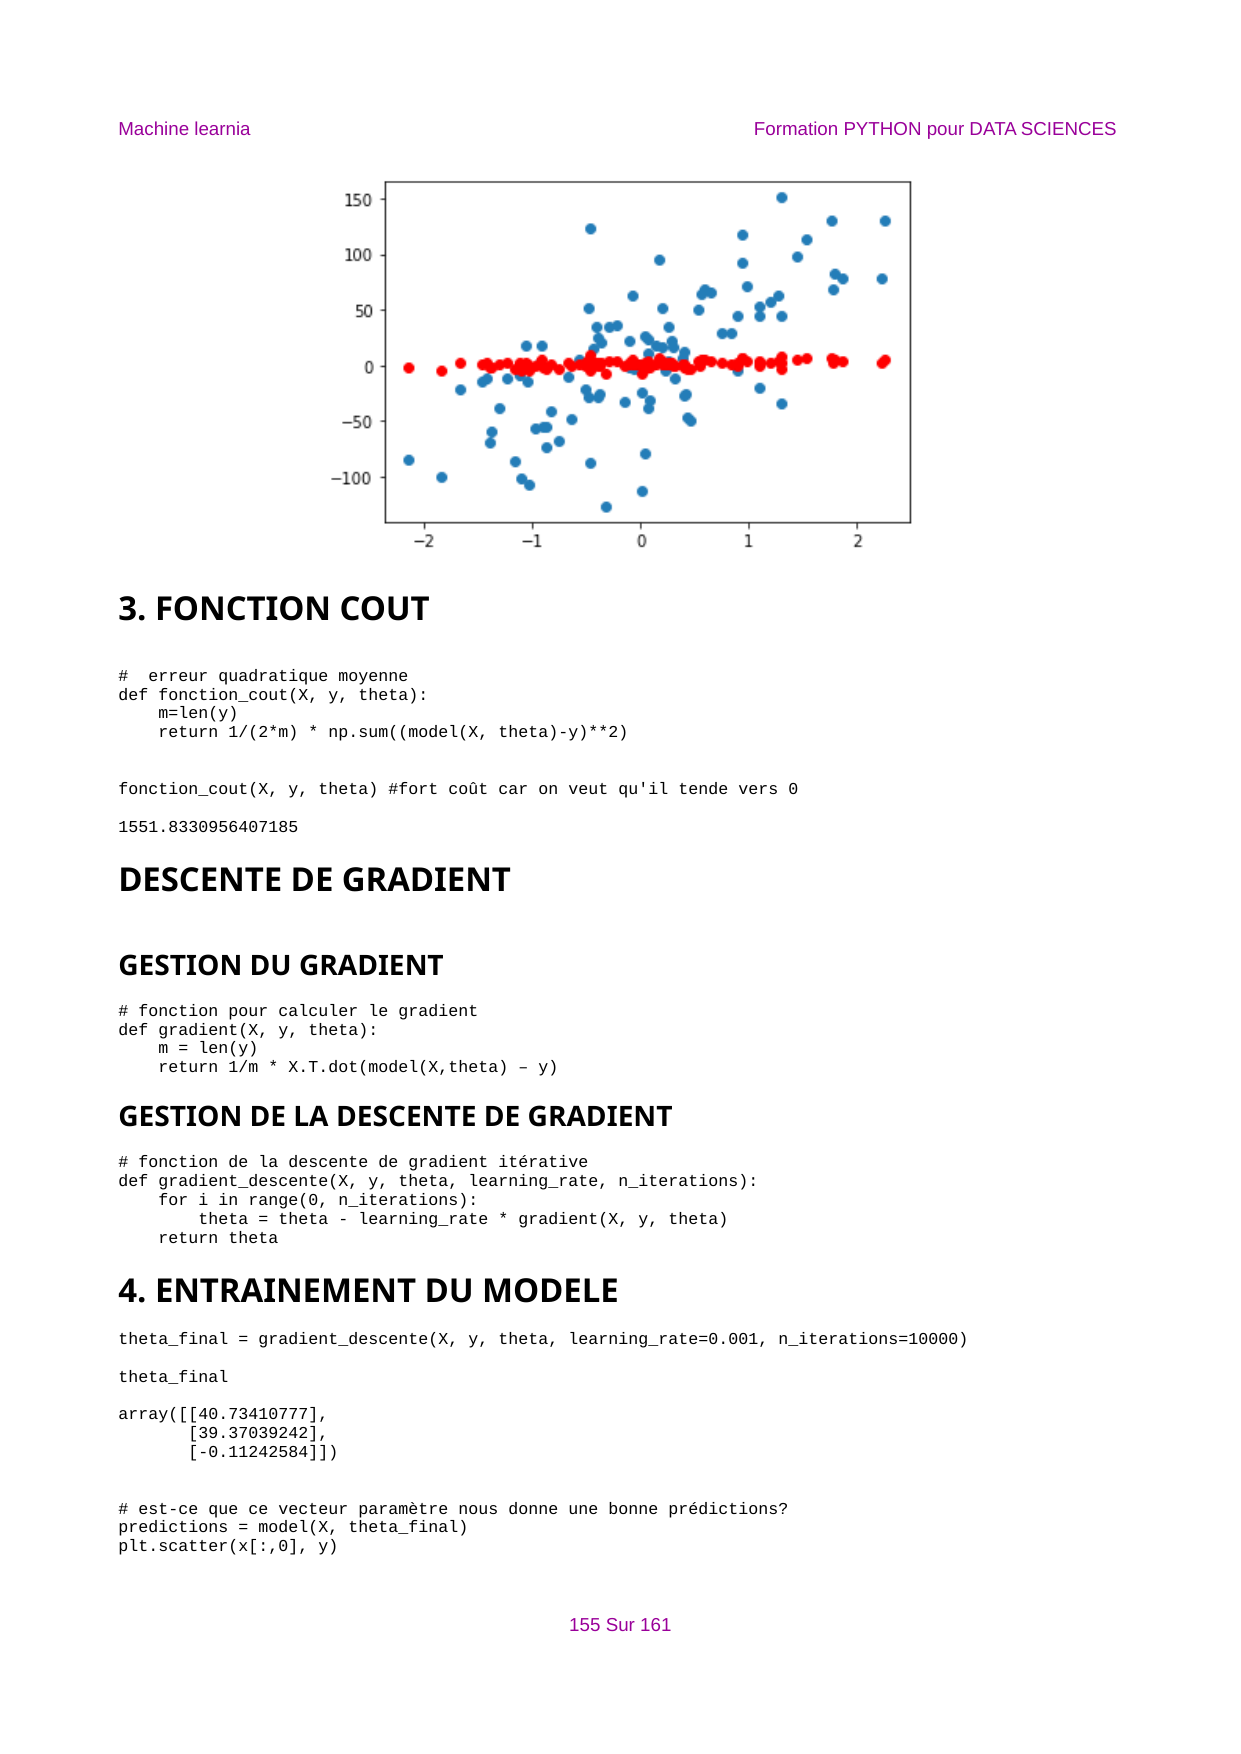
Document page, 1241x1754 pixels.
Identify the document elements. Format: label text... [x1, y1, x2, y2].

text theta_final [118, 1368, 1122, 1387]
text predictions = model(X, theta_final) [118, 1519, 1122, 1538]
text theta_final = gradient_descente(X, y, theta, learning_rate=0.001, n_iterations=10000) [118, 1331, 1122, 1349]
text fonction_cout(X, y, theta) #fort coût car on veut qu'il tende vers 0 [118, 780, 1122, 799]
text return 1/m * X.T.dot(model(X,theta) – y) [118, 1059, 1122, 1078]
subtitle GESTION DU GRADIENT [118, 945, 1122, 983]
text 1551.8330956407185 [118, 818, 1122, 837]
subtitle 3. FONCTION COUT [118, 585, 1122, 629]
text m=len(y) [118, 705, 1122, 724]
text def gradient_descente(X, y, theta, learning_rate, n_iterations): [118, 1173, 1122, 1192]
picture [306, 169, 934, 566]
text # erreur quadratique moyenne [118, 667, 1122, 686]
subtitle GESTION DE LA DESCENTE DE GRADIENT [118, 1097, 1122, 1135]
text return 1/(2*m) * np.sum((model(X, theta)-y)**2) [118, 724, 1122, 743]
text array([[40.73410777], [118, 1406, 1122, 1425]
text # fonction pour calculer le gradient [118, 1002, 1122, 1021]
text def fonction_cout(X, y, theta): [118, 686, 1122, 705]
subtitle 4. ENTRAINEMENT DU MODELE [118, 1267, 1122, 1312]
text plt.scatter(x[:,0], y) [118, 1538, 1122, 1557]
subtitle DESCENTE DE GRADIENT [118, 856, 1122, 901]
text [39.37039242], [118, 1425, 1122, 1444]
text def gradient(X, y, theta): [118, 1021, 1122, 1040]
text theta = theta - learning_rate * gradient(X, y, theta) [118, 1210, 1122, 1229]
text return theta [118, 1229, 1122, 1248]
text for i in range(0, n_iterations): [118, 1192, 1122, 1210]
text # fonction de la descente de gradient itérative [118, 1154, 1122, 1173]
text [-0.11242584]]) [118, 1444, 1122, 1462]
text # est-ce que ce vecteur paramètre nous donne une bonne prédictions? [118, 1500, 1122, 1519]
text m = len(y) [118, 1040, 1122, 1059]
